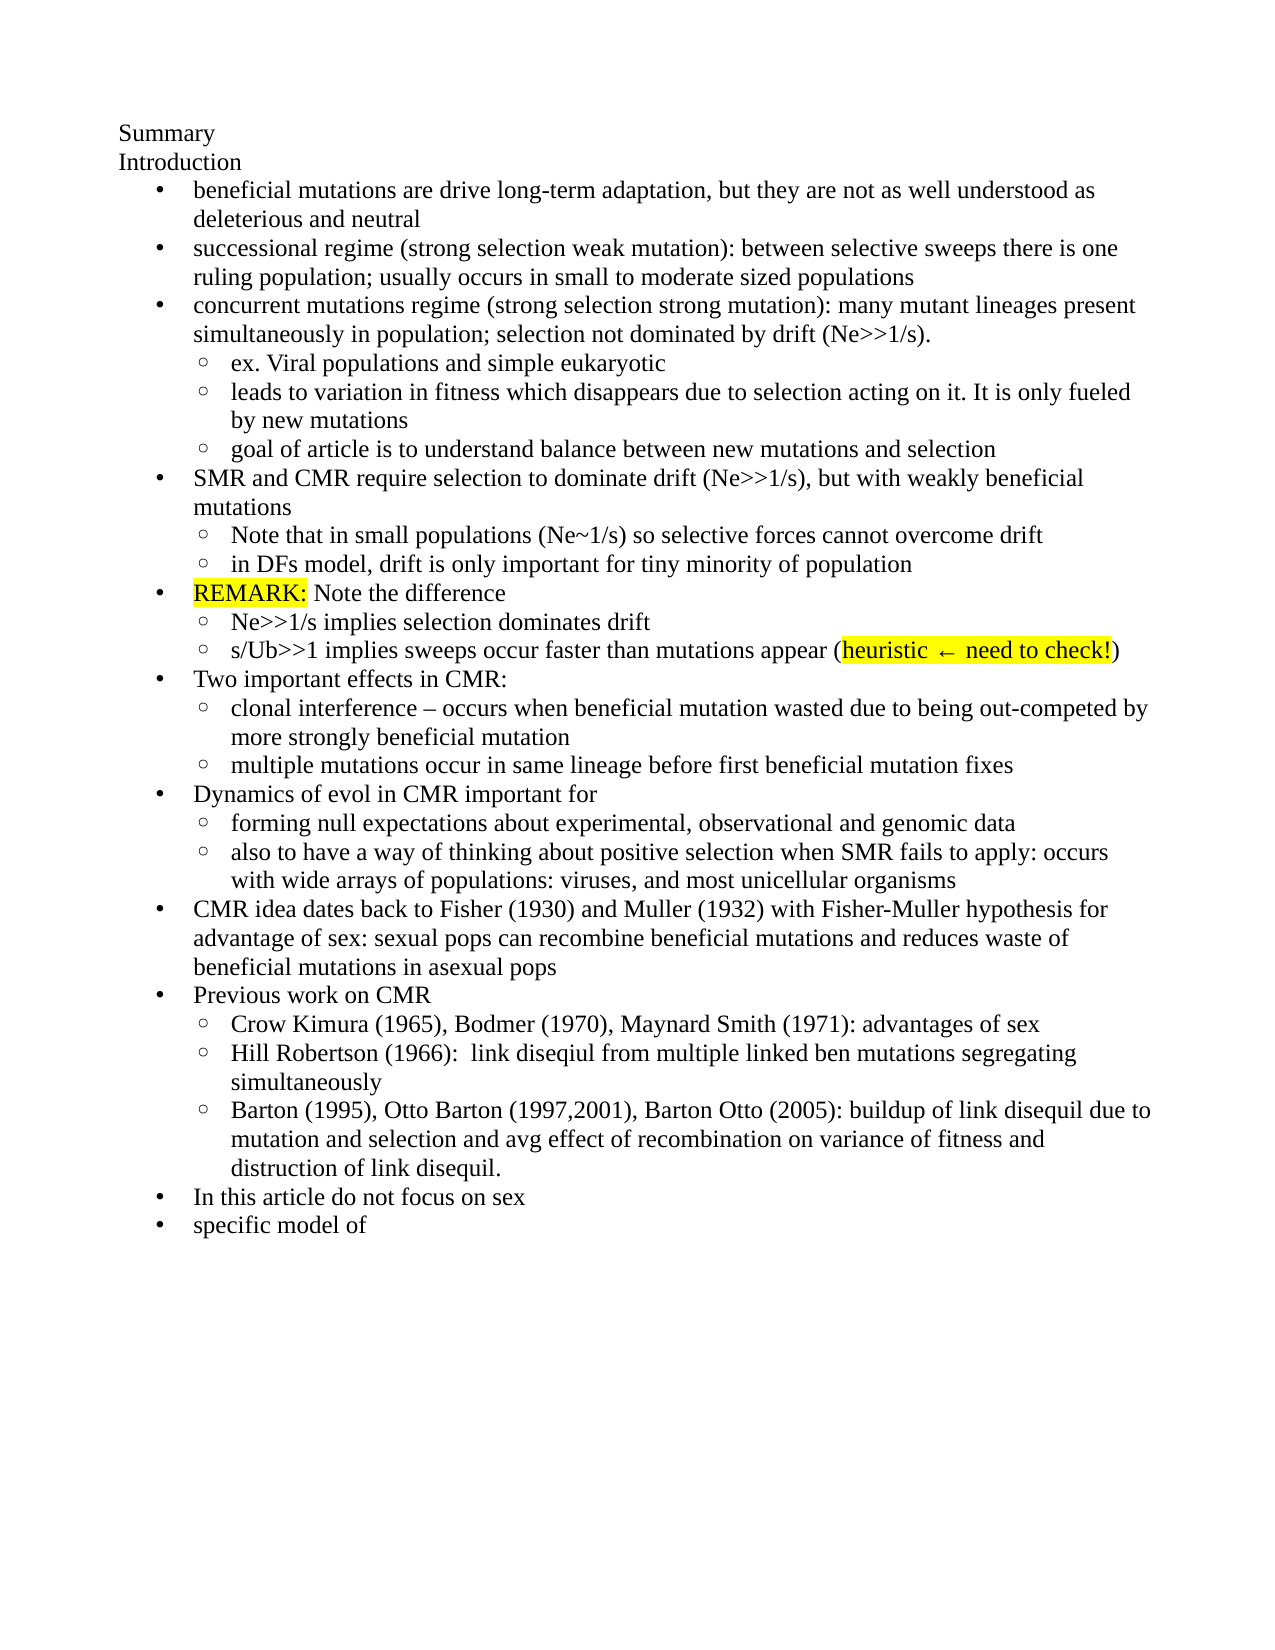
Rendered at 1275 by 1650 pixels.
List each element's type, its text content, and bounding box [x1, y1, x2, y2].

list also to have a way of thinking about positive selection when SMR fails to apply: occurs with wide arrays of populations: viruses, and most unicellular organisms [193, 837, 1157, 894]
list clonal interference – occurs when beneficial mutation wasted due to being out-competed by more strongly beneficial mutation [193, 693, 1157, 751]
list Hill Robertson (1966): link diseqiul from multiple linked ben mutations segregating simultaneously [193, 1038, 1157, 1096]
list REMARK: Note the difference [156, 578, 1157, 607]
list leads to variation in fitness which disappears due to selection acting on it. It is only fueled by new mutations [193, 377, 1157, 434]
list Barton (1995), Otto Barton (1997,2001), Barton Otto (2005): buildup of link disequil due to mutation and selection and avg effect of recombination on variance of fitness and distruction of link disequil. [193, 1096, 1157, 1182]
list successional regime (strong selection weak mutation): between selective sweeps there is one ruling population; usually occurs in small to moderate sized populations [156, 233, 1157, 291]
list Previous work on CMR [156, 981, 1157, 1009]
list Two important effects in CMR: [156, 664, 1157, 693]
list Dynamics of evol in CMR important for [156, 779, 1157, 808]
list Crow Kimura (1965), Bodmer (1970), Maynard Smith (1971): advantages of sex [193, 1009, 1157, 1038]
list ex. Viral populations and simple eukaryotic [193, 348, 1157, 377]
list Ne>>1/s implies selection dominates drift [193, 607, 1157, 636]
list specific model of [156, 1211, 1157, 1239]
text Introduction [118, 147, 1157, 176]
list s/Ub>>1 implies sweeps occur faster than mutations appear (heuristic ← need to check!) [193, 636, 1157, 664]
list in DFs model, drift is only important for tiny minority of population [193, 549, 1157, 578]
list Note that in small populations (Ne~1/s) so selective forces cannot overcome drift [193, 521, 1157, 549]
list multiple mutations occur in same lineage before first beneficial mutation fixes [193, 751, 1157, 779]
list goal of article is to understand balance between new mutations and selection [193, 434, 1157, 463]
list beneficial mutations are drive long-term adaptation, but they are not as well understood as deleterious and neutral [156, 176, 1157, 233]
list SMR and CMR require selection to dominate drift (Ne>>1/s), but with weakly beneficial mutations [156, 463, 1157, 521]
text Summary [118, 118, 1157, 147]
list CMR idea dates back to Fisher (1930) and Muller (1932) with Fisher-Muller hypothesis for advantage of sex: sexual pops can recombine beneficial mutations and reduces waste of beneficial mutations in asexual pops [156, 894, 1157, 981]
list In this article do not focus on sex [156, 1182, 1157, 1211]
list concurrent mutations regime (strong selection strong mutation): many mutant lineages present simultaneously in population; selection not dominated by drift (Ne>>1/s). [156, 291, 1157, 348]
list forming null expectations about experimental, observational and genomic data [193, 808, 1157, 837]
